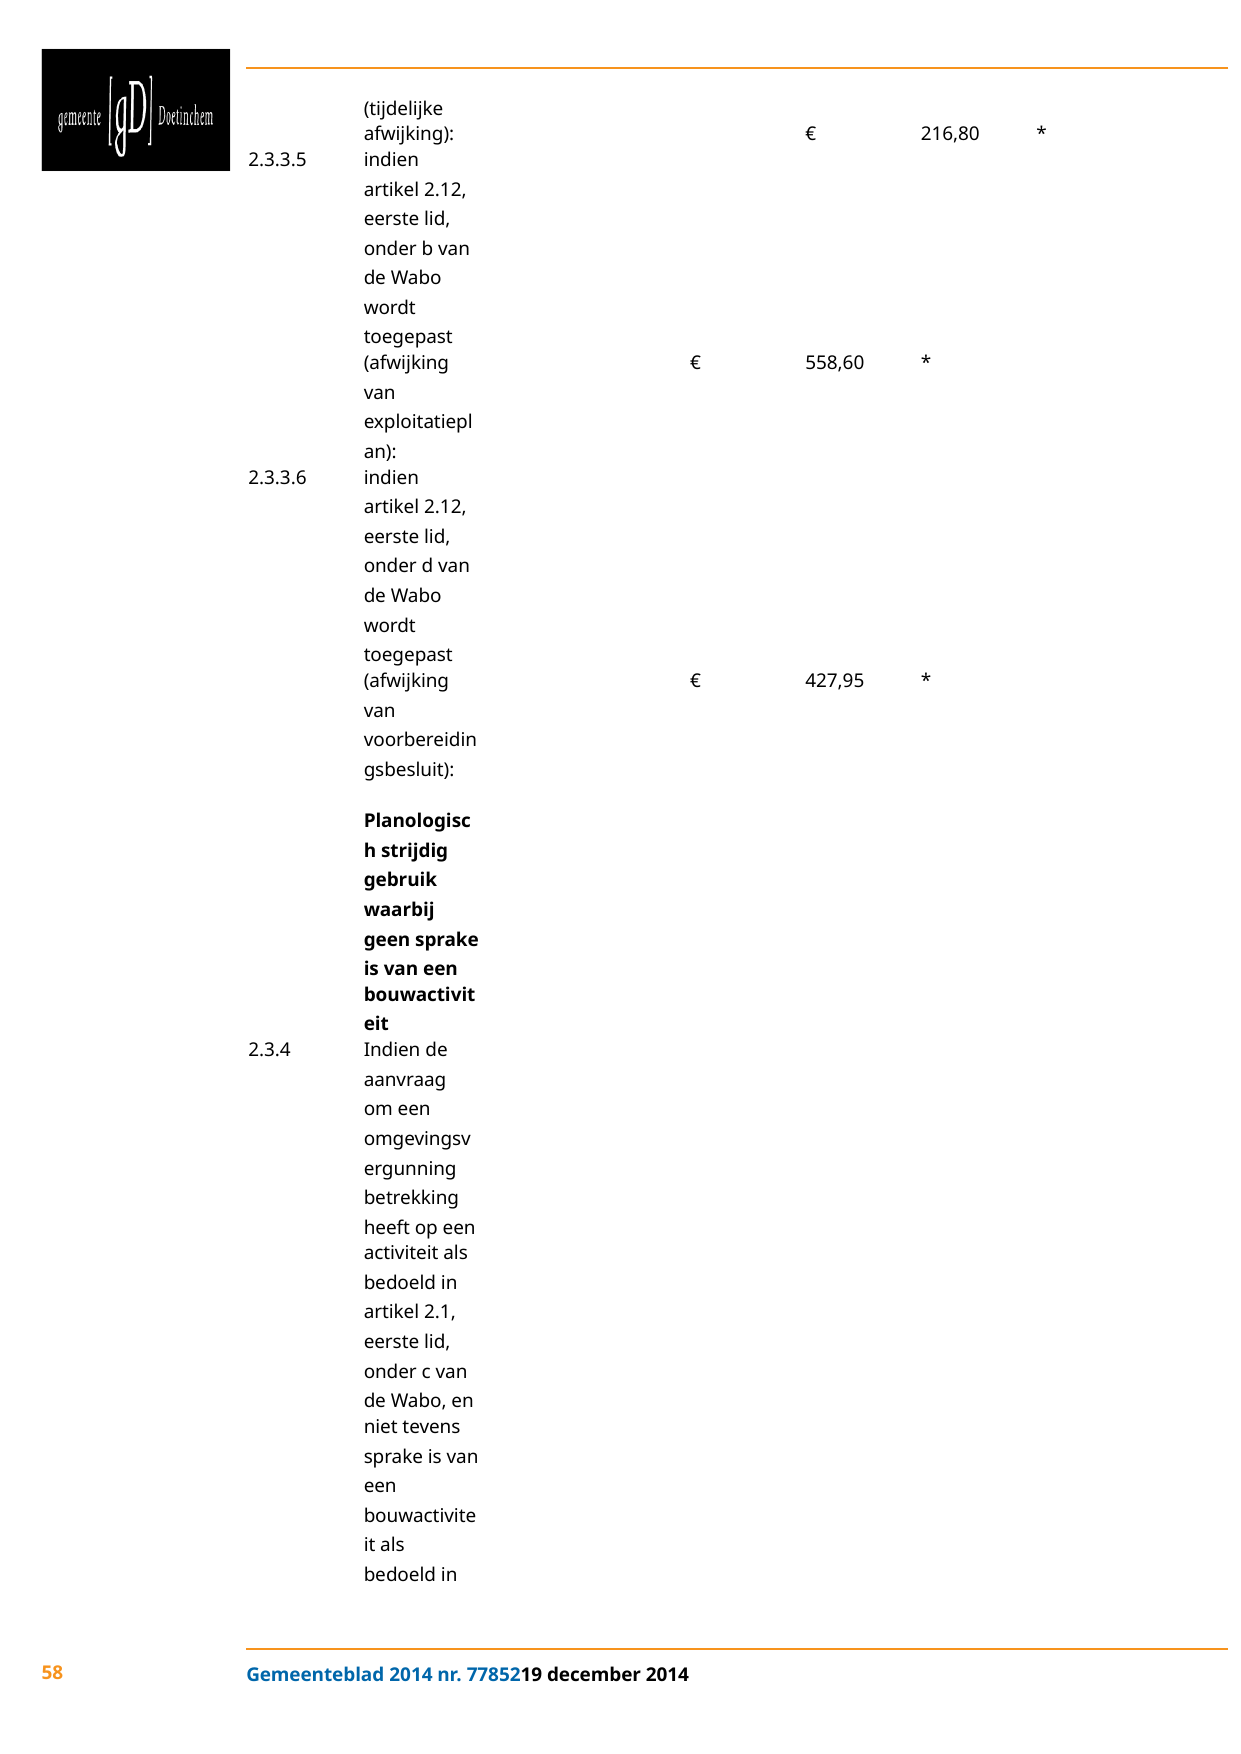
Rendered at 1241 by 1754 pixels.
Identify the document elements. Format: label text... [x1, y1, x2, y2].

table_cell [479, 95, 690, 121]
table_cell [690, 1240, 805, 1413]
table_cell [248, 667, 363, 782]
table_cell [805, 146, 921, 349]
table_cell [921, 782, 1036, 807]
table_cell [479, 1036, 690, 1239]
table_cell [248, 1413, 363, 1587]
table_cell [479, 350, 690, 464]
table_cell activiteit als bedoeld in artikel 2.1, eerste lid, onder c van de Wabo, en [364, 1240, 479, 1413]
table_cell [690, 1036, 805, 1239]
table_cell Indien de aanvraag om een omgevingsvergunning betrekking heeft op een [364, 1036, 479, 1239]
table_cell [805, 1240, 921, 1413]
table_cell 216,80 [921, 121, 1036, 146]
table_cell indien artikel 2.12, eerste lid, onder d van de Wabo wordt toegepast [364, 464, 479, 667]
table_cell bouwactiviteit [364, 981, 479, 1036]
table_cell [1036, 782, 1152, 807]
table_cell [805, 1036, 921, 1239]
table_cell Planologisch strijdig gebruik waarbij geen sprake is van een [364, 808, 479, 981]
table_cell € [690, 667, 805, 782]
table_cell (afwijking van voorbereidingsbesluit): [364, 667, 479, 782]
table_cell [364, 782, 479, 807]
table_cell [690, 808, 805, 981]
table_cell € [690, 350, 805, 464]
table_cell * [1036, 121, 1152, 146]
table_cell [921, 808, 1036, 981]
table_cell [805, 782, 921, 807]
table_cell [248, 350, 363, 464]
table_cell [479, 782, 690, 807]
table_cell * [921, 667, 1036, 782]
table_cell [479, 121, 690, 146]
table_cell [479, 981, 690, 1036]
table_cell 427,95 [805, 667, 921, 782]
table_cell [805, 464, 921, 667]
table_cell [805, 95, 921, 121]
table_cell [805, 1413, 921, 1587]
table_cell [479, 667, 690, 782]
table_cell [479, 1413, 690, 1587]
table_cell [248, 981, 363, 1036]
table_cell [248, 808, 363, 981]
table_cell [479, 808, 690, 981]
table_cell 558,60 [805, 350, 921, 464]
table_cell [690, 95, 805, 121]
table_cell [690, 464, 805, 667]
table_cell niet tevens sprake is van een bouwactiviteit als bedoeld in [364, 1413, 479, 1587]
table_cell [479, 1240, 690, 1413]
table_cell [690, 1413, 805, 1587]
table_cell (afwijking van exploitatieplan): [364, 350, 479, 464]
table_cell [248, 95, 363, 121]
table_cell [805, 808, 921, 981]
table_cell indien artikel 2.12, eerste lid, onder b van de Wabo wordt toegepast [364, 146, 479, 349]
table_cell * [921, 350, 1036, 464]
table_cell 2.3.4 [248, 1036, 363, 1239]
table_cell [690, 782, 805, 807]
table_cell [479, 146, 690, 349]
table_cell [805, 981, 921, 1036]
table_cell [479, 464, 690, 667]
table_cell 2.3.3.5 [248, 146, 363, 349]
table_cell € [805, 121, 921, 146]
table_cell [248, 1240, 363, 1413]
picture [41, 47, 231, 172]
table_cell [690, 146, 805, 349]
table_cell [690, 121, 805, 146]
table_cell [248, 782, 363, 807]
table_cell afwijking): [364, 121, 479, 146]
table_cell [248, 121, 363, 146]
table_cell (tijdelijke [364, 95, 479, 121]
table_cell 2.3.3.6 [248, 464, 363, 667]
table_cell [690, 981, 805, 1036]
table_cell [921, 981, 1036, 1036]
